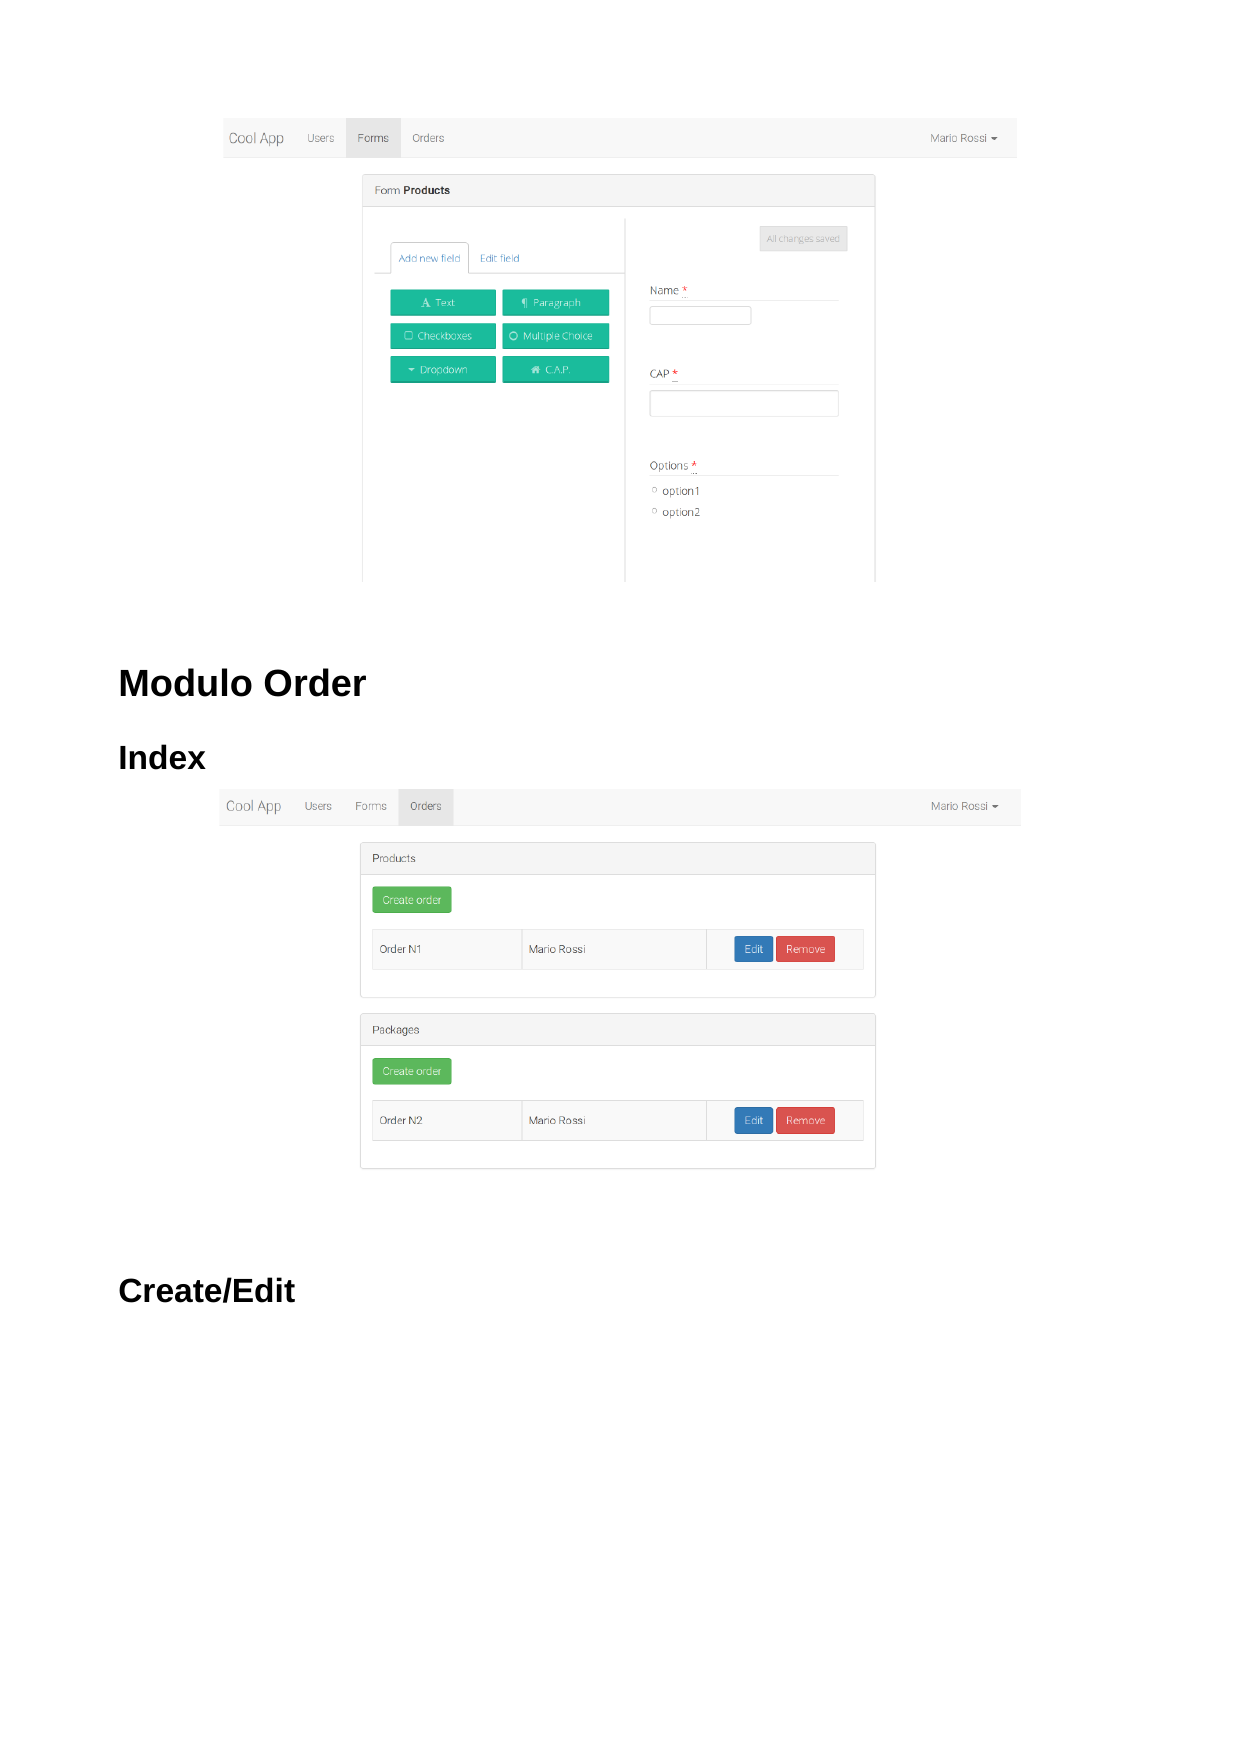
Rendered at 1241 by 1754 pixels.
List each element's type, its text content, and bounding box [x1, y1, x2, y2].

subtitle Modulo Order [118, 661, 1122, 705]
picture [223, 118, 1017, 582]
subtitle Index [118, 738, 1122, 777]
subtitle Create/Edit [118, 1271, 1122, 1310]
picture [219, 789, 1021, 1196]
